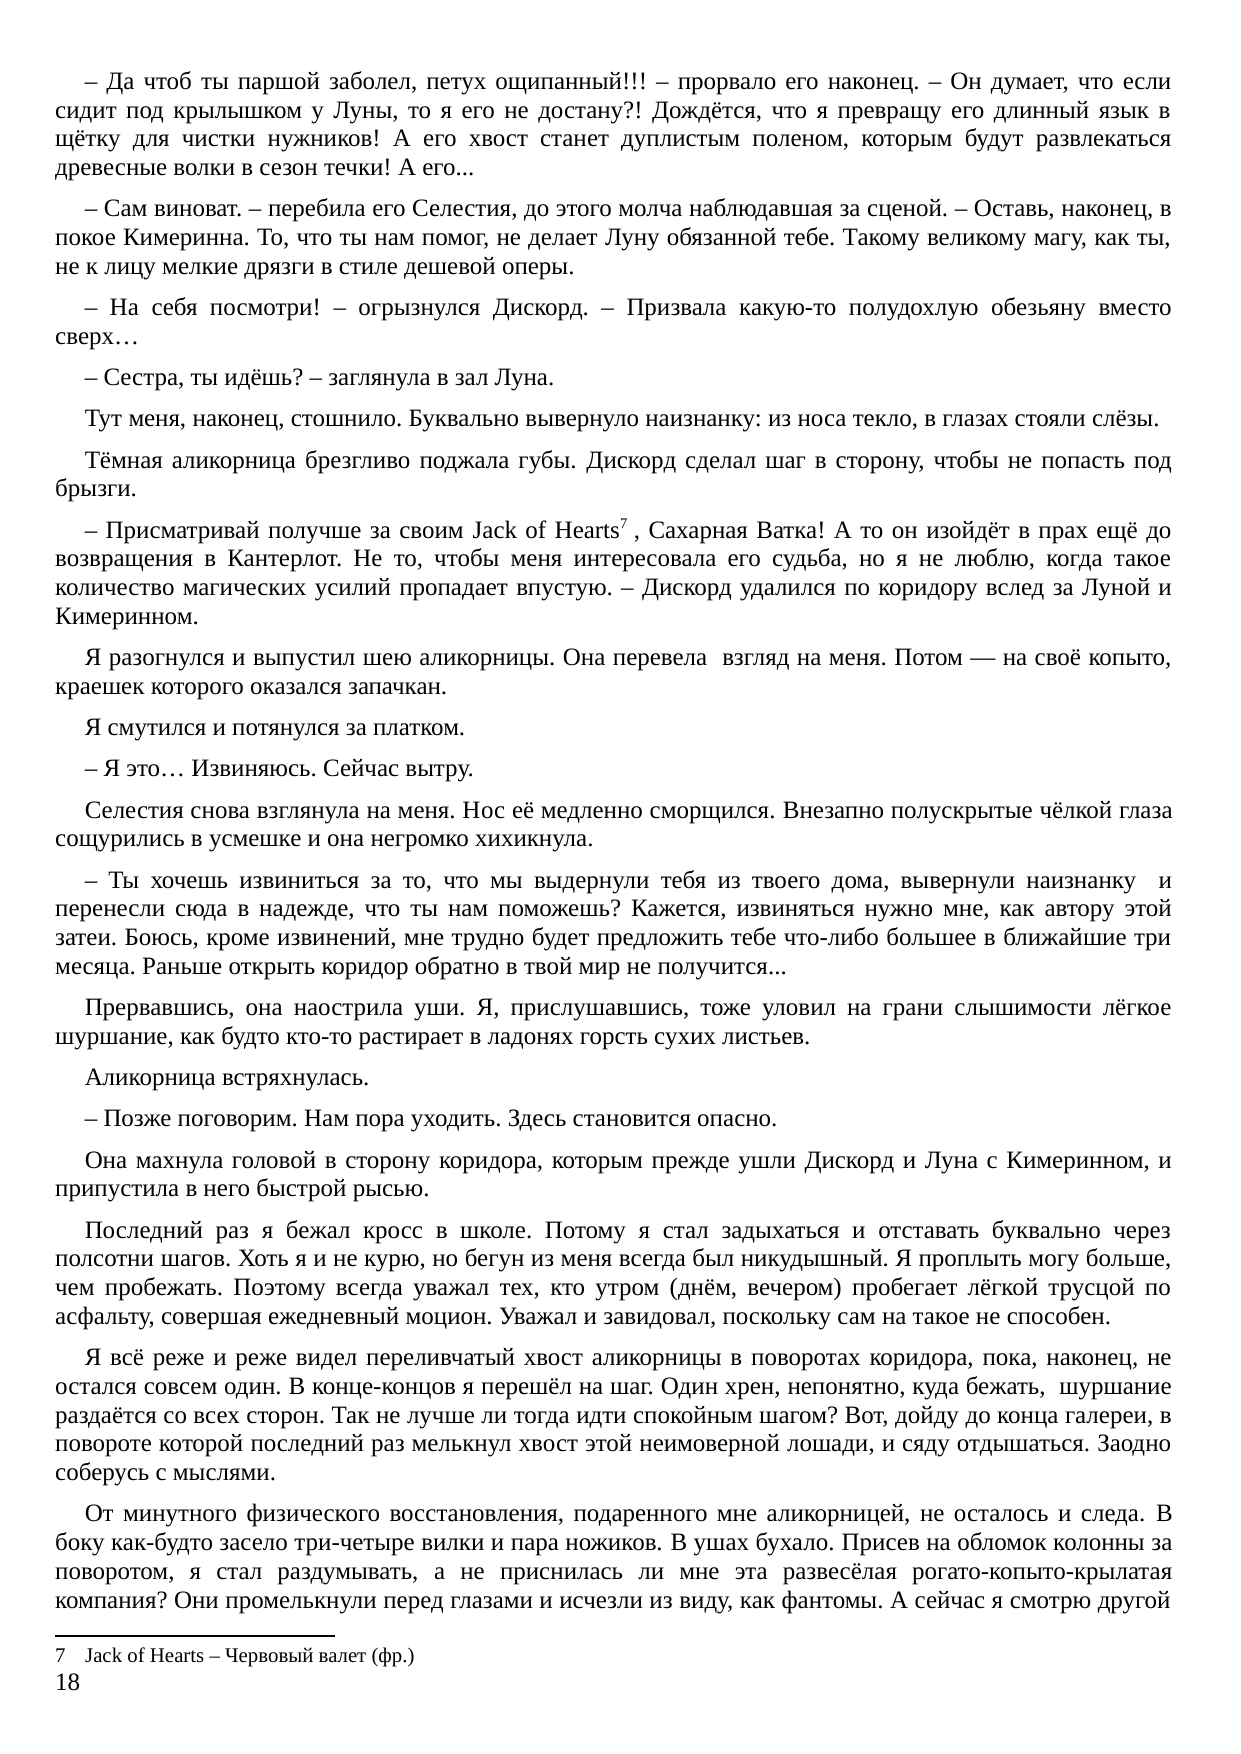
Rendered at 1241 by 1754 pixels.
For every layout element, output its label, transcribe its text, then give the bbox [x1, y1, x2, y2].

text Селестия снова взглянула на меня. Нос её медленно сморщился. Внезапно полускрытые чёлкой глаза сощурились в усмешке и она негромко хихикнула. [55, 795, 1173, 852]
text Я разогнулся и выпустил шею аликорницы. Она перевела взгляд на меня. Потом — на своё копыто, краешек которого оказался запачкан. [55, 642, 1173, 700]
text Тёмная аликорница брезгливо поджала губы. Дискорд сделал шаг в сторону, чтобы не попасть под брызги. [55, 445, 1173, 502]
text Я смутился и потянулся за платком. [55, 712, 1173, 741]
text Последний раз я бежал кросс в школе. Потому я стал задыхаться и отставать буквально через полсотни шагов. Хоть я и не курю, но бегун из меня всегда был никудышный. Я проплыть могу больше, чем пробежать. Поэтому всегда уважал тех, кто утром (днём, вечером) пробегает лёгкой трусцой по асфальту, совершая ежедневный моцион. Уважал и завидовал, поскольку сам на такое не способен. [55, 1215, 1173, 1330]
text Она махнула головой в сторону коридора, которым прежде ушли Дискорд и Луна с Кимеринном, и припустила в него быстрой рысью. [55, 1145, 1173, 1202]
text – Сестра, ты идёшь? – заглянула в зал Луна. [55, 362, 1173, 391]
text От минутного физического восстановления, подаренного мне аликорницей, не осталось и следа. В боку как-будто засело три-четыре вилки и пара ножиков. В ушах бухало. Присев на обломок колонны за поворотом, я стал раздумывать, а не приснилась ли мне эта развесёлая рогато-копыто-крылатая компания? Они промелькнули перед глазами и исчезли из виду, как фантомы. А сейчас я смотрю другой [55, 1498, 1173, 1613]
text – На себя посмотри! – огрызнулся Дискорд. – Призвала какую-то полудохлую обезьяну вместо сверх… [55, 292, 1173, 350]
text – Сам виноват. – перебила его Селестия, до этого молча наблюдавшая за сценой. – Оставь, наконец, в покое Кимеринна. То, что ты нам помог, не делает Луну обязанной тебе. Такому великому магу, как ты, не к лицу мелкие дрязги в стиле дешевой оперы. [55, 193, 1173, 280]
text – Присматривай получше за своим Jack of Hearts , Сахарная Ватка! А то он изойдёт в прах ещё до возвращения в Кантерлот. Не то, чтобы меня интересовала его судьба, но я не люблю, когда такое количество магических усилий пропадает впустую. – Дискорд удалился по коридору вслед за Луной и Кимеринном. [55, 515, 1173, 630]
text Аликорница встряхнулась. [55, 1062, 1173, 1091]
text Тут меня, наконец, стошнило. Буквально вывернуло наизнанку: из носа текло, в глазах стояли слёзы. [55, 403, 1173, 432]
text Jack of Hearts – Червовый валет (фр.) [55, 1642, 1173, 1667]
text – Да чтоб ты паршой заболел, петух ощипанный!!! – прорвало его наконец. – Он думает, что если сидит под крылышком у Луны, то я его не достану?! Дождётся, что я превращу его длинный язык в щётку для чистки нужников! А его хвост станет дуплистым поленом, которым будут развлекаться древесные волки в сезон течки! А его... [55, 66, 1173, 181]
text – Ты хочешь извиниться за то, что мы выдернули тебя из твоего дома, вывернули наизнанку и перенесли сюда в надежде, что ты нам поможешь? Кажется, извиняться нужно мне, как автору этой затеи. Боюсь, кроме извинений, мне трудно будет предложить тебе что-либо большее в ближайшие три месяца. Раньше открыть коридор обратно в твой мир не получится... [55, 865, 1173, 980]
text – Я это… Извиняюсь. Сейчас вытру. [55, 753, 1173, 782]
text – Позже поговорим. Нам пора уходить. Здесь становится опасно. [55, 1103, 1173, 1132]
text Прервавшись, она наострила уши. Я, прислушавшись, тоже уловил на грани слышимости лёгкое шуршание, как будто кто-то растирает в ладонях горсть сухих листьев. [55, 992, 1173, 1050]
text Я всё реже и реже видел переливчатый хвост аликорницы в поворотах коридора, пока, наконец, не остался совсем один. В конце-концов я перешёл на шаг. Один хрен, непонятно, куда бежать, шуршание раздаётся со всех сторон. Так не лучше ли тогда идти спокойным шагом? Вот, дойду до конца галереи, в повороте которой последний раз мелькнул хвост этой неимоверной лошади, и сяду отдышаться. Заодно соберусь с мыслями. [55, 1342, 1173, 1486]
